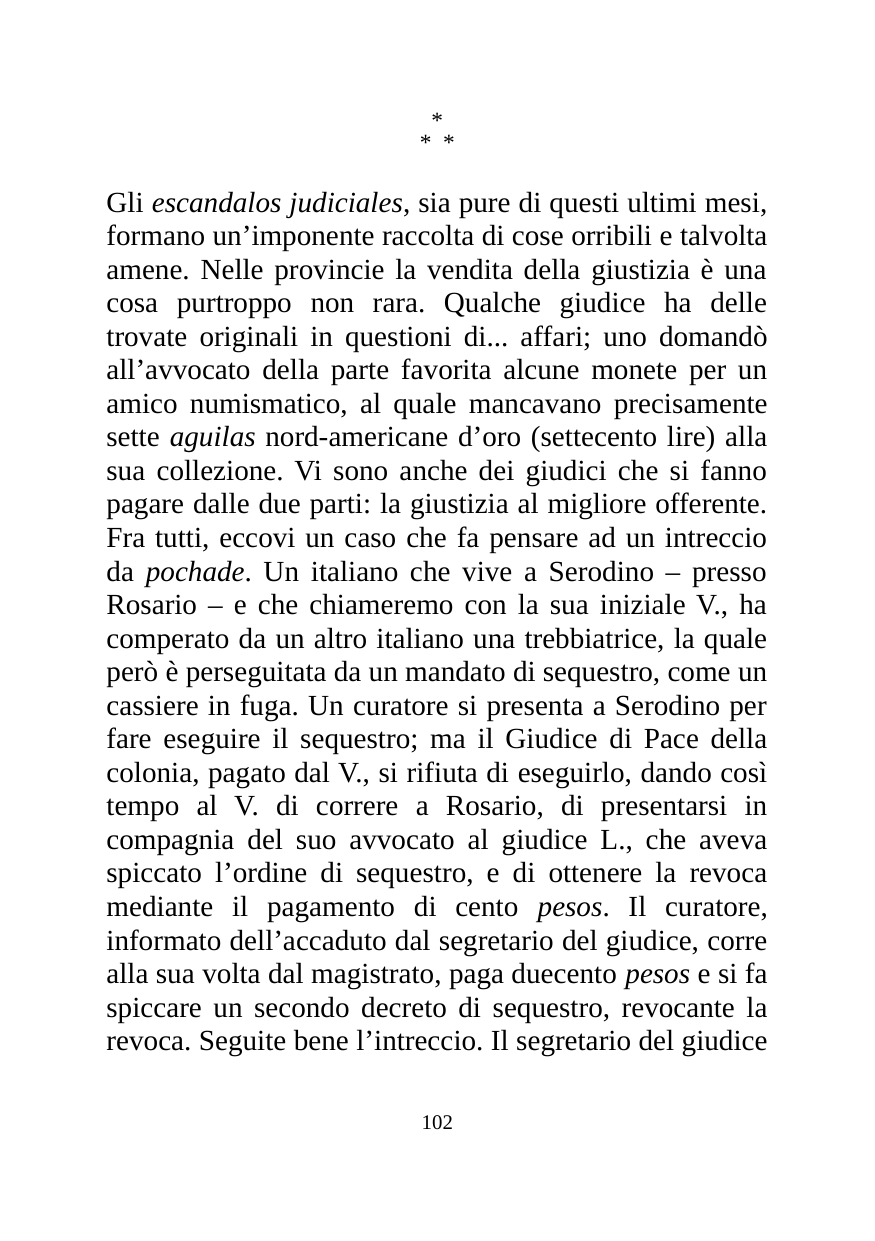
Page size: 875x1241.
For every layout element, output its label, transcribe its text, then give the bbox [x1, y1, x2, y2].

text *** [106, 106, 768, 155]
text Gli escandalos judiciales, sia pure di questi ultimi mesi, formano un’imponente raccolta di cose orribili e talvolta amene. Nelle provincie la vendita della giustizia è una cosa purtroppo non rara. Qualche giudice ha delle trovate originali in questioni di... affari; uno domandò all’avvocato della parte favorita alcune monete per un amico numismatico, al quale mancavano precisamente sette aguilas nord-americane d’oro (settecento lire) alla sua collezione. Vi sono anche dei giudici che si fanno pagare dalle due parti: la giustizia al migliore offerente. Fra tutti, eccovi un caso che fa pensare ad un intreccio da pochade. Un italiano che vive a Serodino – presso Rosario – e che chiameremo con la sua iniziale V., ha comperato da un altro italiano una trebbiatrice, la quale però è perseguitata da un mandato di sequestro, come un cassiere in fuga. Un curatore si presenta a Serodino per fare eseguire il sequestro; ma il Giudice di Pace della colonia, pagato dal V., si rifiuta di eseguirlo, dando così tempo al V. di correre a Rosario, di presentarsi in compagnia del suo avvocato al giudice L., che aveva spiccato l’ordine di sequestro, e di ottenere la revoca mediante il pagamento di cento pesos. Il curatore, informato dell’accaduto dal segretario del giudice, corre alla sua volta dal magistrato, paga duecento pesos e si fa spiccare un secondo decreto di sequestro, revocante la revoca. Seguite bene l’intreccio. Il segretario del giudice [106, 185, 768, 1057]
